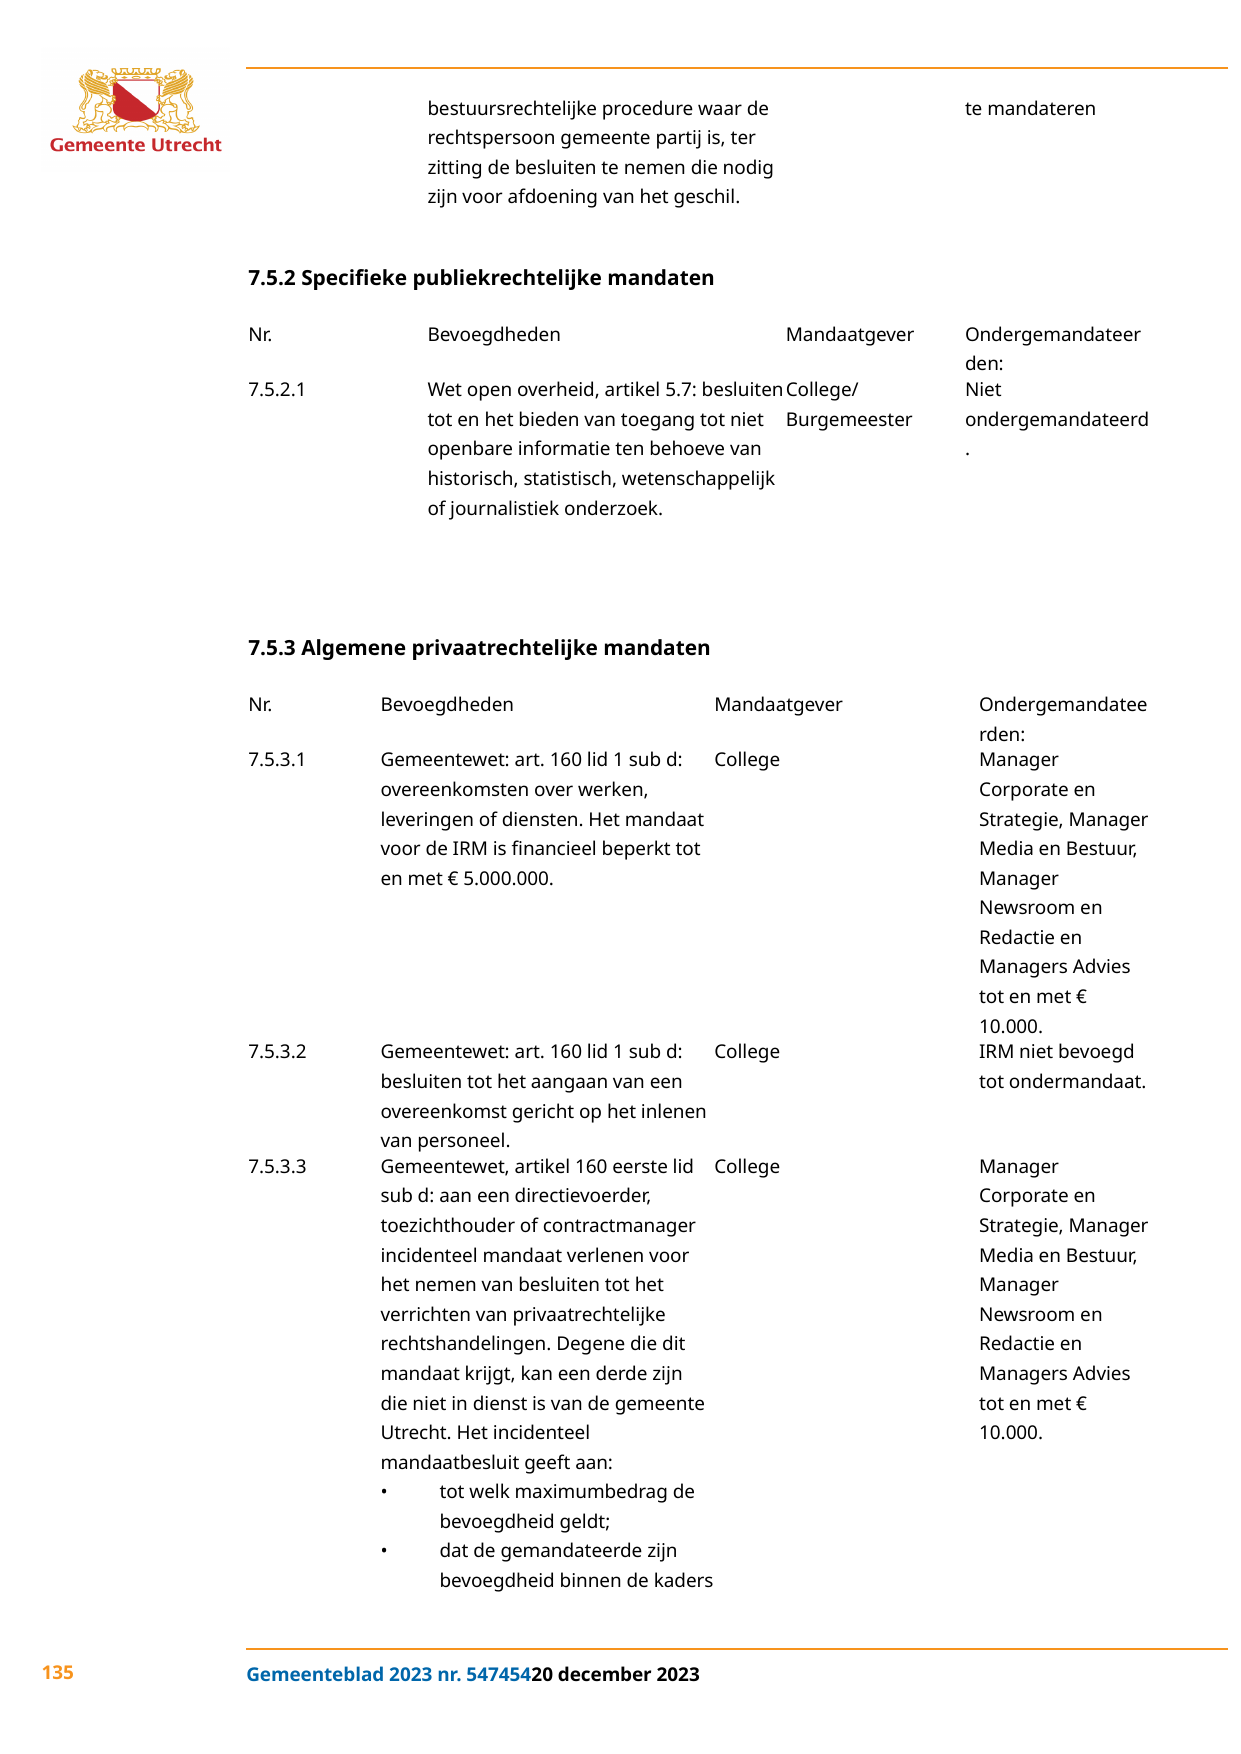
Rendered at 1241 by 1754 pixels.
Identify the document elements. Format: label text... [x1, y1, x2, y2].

table_cell bestuursrechtelijke procedure waar de rechtspersoon gemeente partij is, ter zitting de besluiten te nemen die nodig zijn voor afdoening van het geschil. [427, 95, 786, 209]
table_cell 7.5.3.2 [248, 1039, 380, 1153]
table_header Mandaatgever [786, 321, 965, 376]
table_cell College [714, 747, 979, 1039]
table_cell Manager Corporate en Strategie, Manager Media en Bestuur, Manager Newsroom en Redactie en Managers Advies tot en met € 10.000. [979, 1153, 1152, 1593]
table_cell College [714, 1153, 979, 1593]
table_cell IRM niet bevoegd tot ondermandaat. [979, 1039, 1152, 1153]
table_header Bevoegdheden [427, 321, 786, 376]
table_cell te mandateren [965, 95, 1152, 209]
text 7.5.2 Specifieke publiekrechtelijke mandaten [248, 263, 1152, 291]
table_header Nr. [248, 691, 380, 747]
text 7.5.3 Algemene privaatrechtelijke mandaten [248, 633, 1152, 662]
table_cell 7.5.3.1 [248, 747, 380, 1039]
table_cell [248, 95, 427, 209]
table_cell College/ Burgemeester [786, 376, 965, 550]
table_cell Gemeentewet: art. 160 lid 1 sub d: besluiten tot het aangaan van een overeenkomst gericht op het inlenen van personeel. [380, 1039, 714, 1153]
table_cell 7.5.2.1 [248, 376, 427, 550]
table_cell 7.5.3.3 [248, 1153, 380, 1593]
table_cell [786, 95, 965, 209]
table_header Nr. [248, 321, 427, 376]
table_header Mandaatgever [714, 691, 979, 747]
table_cell College [714, 1039, 979, 1153]
table_cell Niet ondergemandateerd. [965, 376, 1152, 550]
picture [41, 47, 231, 172]
table_cell Wet open overheid, artikel 5.7: besluiten tot en het bieden van toegang tot niet openbare informatie ten behoeve van historisch, statistisch, wetenschappelijk of journalistiek onderzoek. [427, 376, 786, 550]
table_header Ondergemandateerden: [965, 321, 1152, 376]
table_header Ondergemandateerden: [979, 691, 1152, 747]
table_cell Gemeentewet: art. 160 lid 1 sub d: overeenkomsten over werken, leveringen of diensten. Het mandaat voor de IRM is financieel beperkt tot en met € 5.000.000. [380, 747, 714, 1039]
table_cell Manager Corporate en Strategie, Manager Media en Bestuur, Manager Newsroom en Redactie en Managers Advies tot en met € 10.000. [979, 747, 1152, 1039]
table_header Bevoegdheden [380, 691, 714, 747]
table_cell Gemeentewet, artikel 160 eerste lid sub d: aan een directievoerder, toezichthouder of contractmanager incidenteel mandaat verlenen voor het nemen van besluiten tot het verrichten van privaatrechtelijke rechtshandelingen. Degene die dit mandaat krijgt, kan een derde zijn die niet in dienst is van de gemeente Utrecht. Het incidenteel mandaatbesluit geeft aan: tot welk maximumbedrag de bevoegdheid geldt; dat de gemandateerde zijn bevoegdheid binnen de kaders [380, 1153, 714, 1593]
